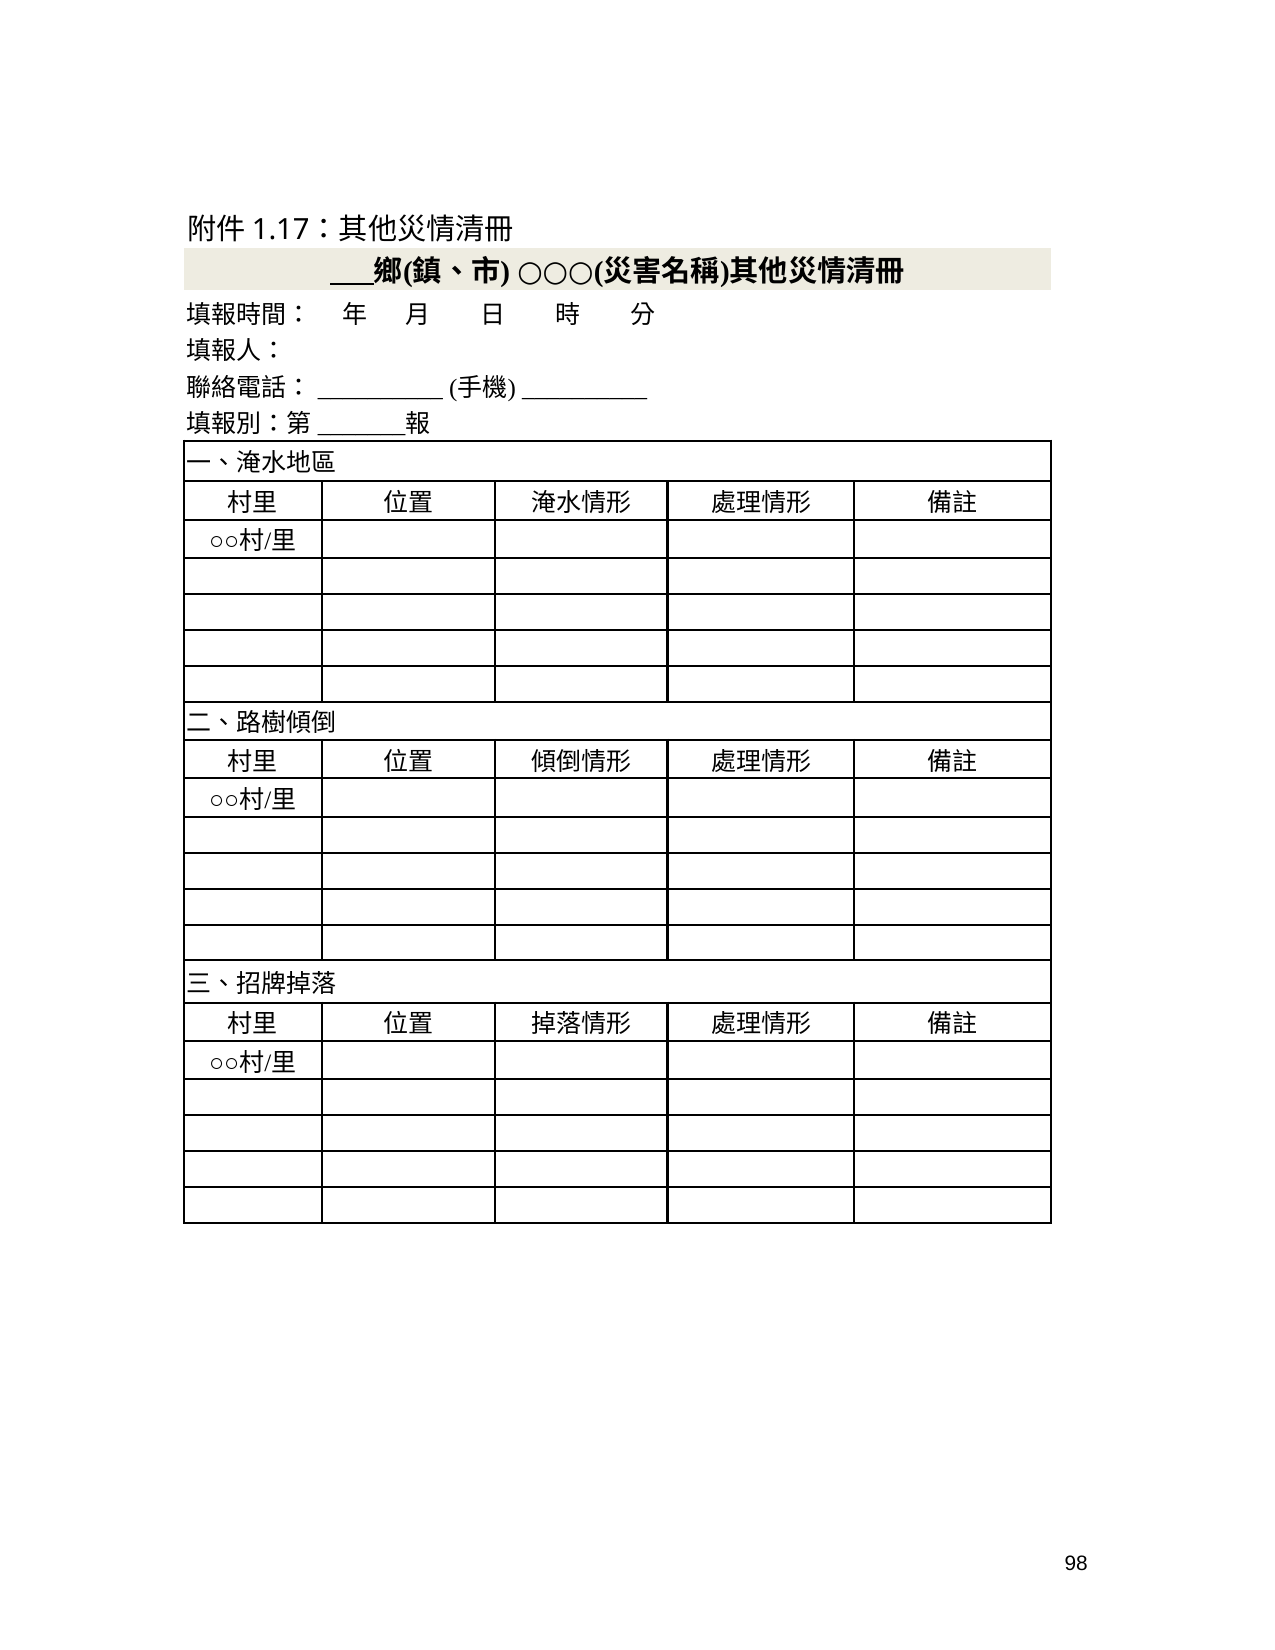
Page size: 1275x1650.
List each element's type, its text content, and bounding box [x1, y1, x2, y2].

table_cell [323, 779, 494, 816]
table_cell [323, 1188, 494, 1222]
table_cell 二、路樹傾倒 [185, 703, 1050, 739]
table_cell [323, 926, 494, 959]
table_cell [323, 559, 494, 593]
table_cell [855, 1116, 1050, 1150]
table_cell [323, 854, 494, 887]
table_cell [323, 631, 494, 665]
table_cell 一、淹水地區 [185, 442, 1050, 480]
table_cell [185, 559, 321, 593]
table_cell [184, 1270, 1051, 1358]
table_cell [855, 667, 1050, 701]
table_cell [669, 854, 853, 887]
table_cell [496, 1116, 666, 1150]
table_cell [669, 779, 853, 816]
table_cell 村里 [185, 1004, 321, 1040]
table_cell [496, 559, 666, 593]
table_cell 位置 [323, 1004, 494, 1040]
table_cell 備註 [855, 1004, 1050, 1040]
table_cell [185, 890, 321, 923]
table_cell ○○村/里 [185, 779, 321, 816]
table_cell ○○村/里 [185, 1042, 321, 1078]
table_cell 備註 [855, 482, 1050, 518]
table_cell [185, 667, 321, 701]
table_cell ○○村/里 [185, 521, 321, 557]
table_cell [496, 667, 666, 701]
table_cell [185, 595, 321, 629]
table_cell [855, 595, 1050, 629]
table_cell 聯絡電話： __________ (手機) __________ [184, 367, 1051, 403]
table_cell [669, 559, 853, 593]
table_cell [855, 1152, 1050, 1186]
table_cell [669, 595, 853, 629]
table_cell [496, 1188, 666, 1222]
table_cell 位置 [323, 482, 494, 518]
table_cell 填報人： [184, 331, 1051, 367]
table_cell [185, 854, 321, 887]
table_cell [669, 1116, 853, 1150]
table_cell [496, 854, 666, 887]
table_cell [855, 779, 1050, 816]
table_cell [669, 1080, 853, 1114]
table_cell [323, 1080, 494, 1114]
table_cell 掉落情形 [496, 1004, 666, 1040]
table_cell [323, 667, 494, 701]
table_cell 位置 [323, 741, 494, 777]
table_cell [323, 1042, 494, 1078]
table_cell 處理情形 [669, 741, 853, 777]
table_cell [496, 631, 666, 665]
table_header 鄉(鎮、市) ○○○(災害名稱)其他災情清冊 [184, 248, 1051, 290]
table_cell [669, 890, 853, 923]
table_cell [496, 1152, 666, 1186]
table_cell [855, 854, 1050, 887]
table_cell [496, 779, 666, 816]
table_cell [496, 1042, 666, 1078]
table_cell 村里 [185, 741, 321, 777]
table_cell [669, 1188, 853, 1222]
table_cell [855, 890, 1050, 923]
table_cell [669, 521, 853, 557]
table_cell [669, 1152, 853, 1186]
table_cell [855, 521, 1050, 557]
table_cell [855, 1080, 1050, 1114]
table_cell [496, 1080, 666, 1114]
table_cell [855, 926, 1050, 959]
table_cell 處理情形 [669, 1004, 853, 1040]
table_cell 三、招牌掉落 [185, 961, 1050, 1002]
table_cell [185, 631, 321, 665]
table_cell 填報時間： 年 月 日 時 分 [184, 290, 1051, 331]
table_cell [323, 1152, 494, 1186]
table_cell [323, 818, 494, 852]
table_cell [185, 1152, 321, 1186]
table_cell 村里 [185, 482, 321, 518]
table_cell [855, 559, 1050, 593]
table_cell [669, 667, 853, 701]
table_cell [185, 818, 321, 852]
table_cell 淹水情形 [496, 482, 666, 518]
table_cell [323, 595, 494, 629]
table_cell [185, 1116, 321, 1150]
table_cell 備註 [855, 741, 1050, 777]
table_cell [496, 521, 666, 557]
text 附件1.17：其他災情清冊 [187, 205, 1087, 248]
table_cell [855, 818, 1050, 852]
table_cell [855, 631, 1050, 665]
table_cell [185, 1188, 321, 1222]
table_cell [323, 890, 494, 923]
table_cell [323, 521, 494, 557]
table_cell [855, 1188, 1050, 1222]
table_cell [184, 1224, 1051, 1269]
table_cell [855, 1042, 1050, 1078]
table_cell 處理情形 [669, 482, 853, 518]
table_cell [496, 818, 666, 852]
table_cell [185, 1080, 321, 1114]
table_cell [669, 926, 853, 959]
table_cell [669, 1042, 853, 1078]
table_cell [185, 926, 321, 959]
table_cell [323, 1116, 494, 1150]
table_cell 填報別：第 _______報 [184, 403, 1051, 439]
table_cell [496, 595, 666, 629]
table_cell 傾倒情形 [496, 741, 666, 777]
table_cell [496, 890, 666, 923]
table_cell [496, 926, 666, 959]
table_cell [669, 818, 853, 852]
table_cell [669, 631, 853, 665]
